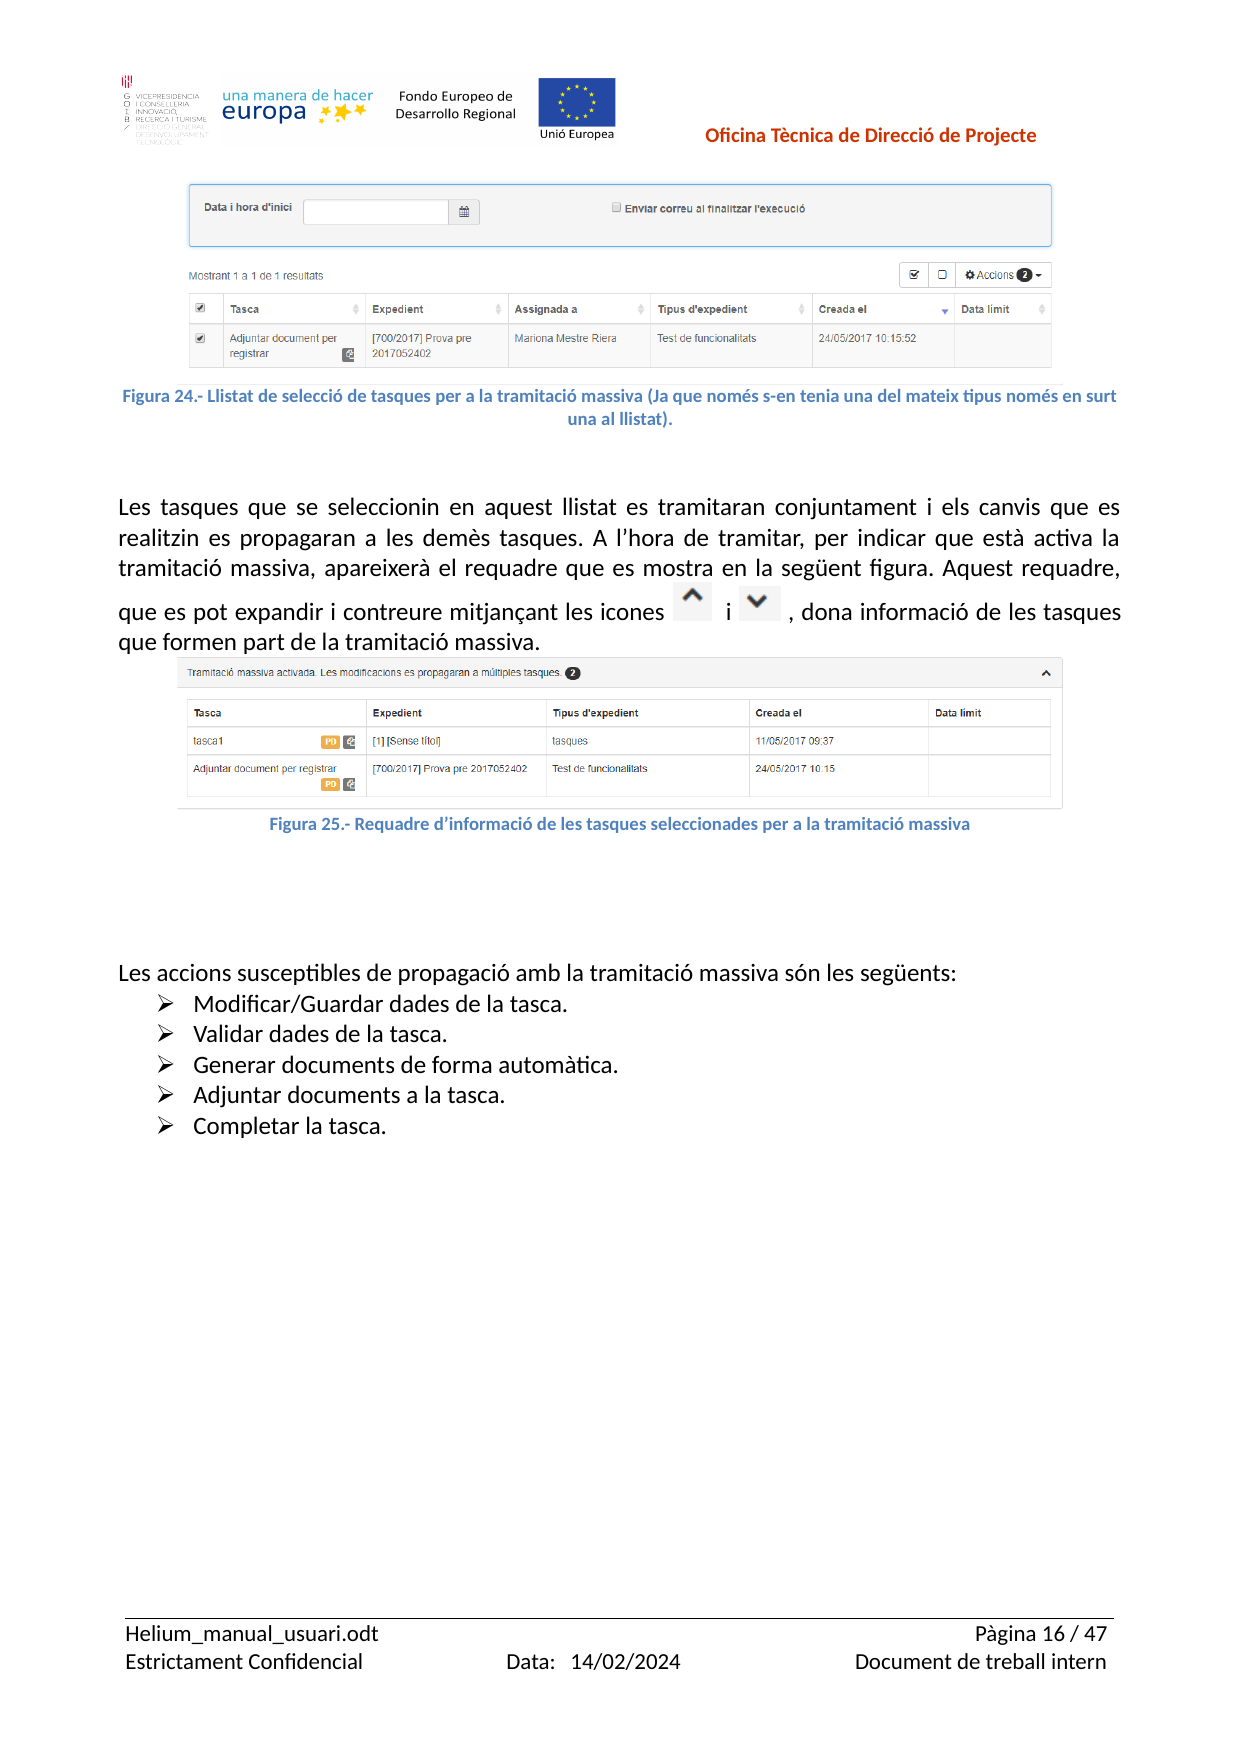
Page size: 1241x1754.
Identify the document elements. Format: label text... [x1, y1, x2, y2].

text Figura 25.- Requadre d’informació de les tasques seleccionades per a la tramitació massiva [118, 812, 1122, 835]
picture [738, 586, 781, 621]
picture [177, 657, 1063, 813]
text Figura 24.- Llistat de selecció de tasques per a la tramitació massiva (Ja que només s-en tenia una del mateix tipus només en surt una al llistat). [118, 384, 1122, 430]
list Validar dades de la tasca. [156, 1018, 1122, 1049]
text Les accions susceptibles de propagació amb la tramitació massiva són les següents: [118, 957, 1122, 988]
list Generar documents de forma automàtica. [156, 1049, 1122, 1079]
list Adjuntar documents a la tasca. [156, 1079, 1122, 1110]
text Les tasques que se seleccionin en aquest llistat es tramitaran conjuntament i els canvis que es realitzin es propagaran a les demès tasques. A l’hora de tramitar, per indicar que està activa la tramitació massiva, apareixerà el requadre que es mostra en la següent figura. Aquest requadre, que es pot expandir i contreure mitjançant les icones i , dona informació de les tasques que formen part de la tramitació massiva. [118, 491, 1122, 657]
picture [219, 73, 621, 147]
list Modificar/Guardar dades de la tasca. [156, 988, 1122, 1018]
list Completar la tasca. [156, 1110, 1122, 1140]
picture [118, 73, 213, 147]
picture [672, 582, 712, 621]
picture [177, 177, 1063, 385]
